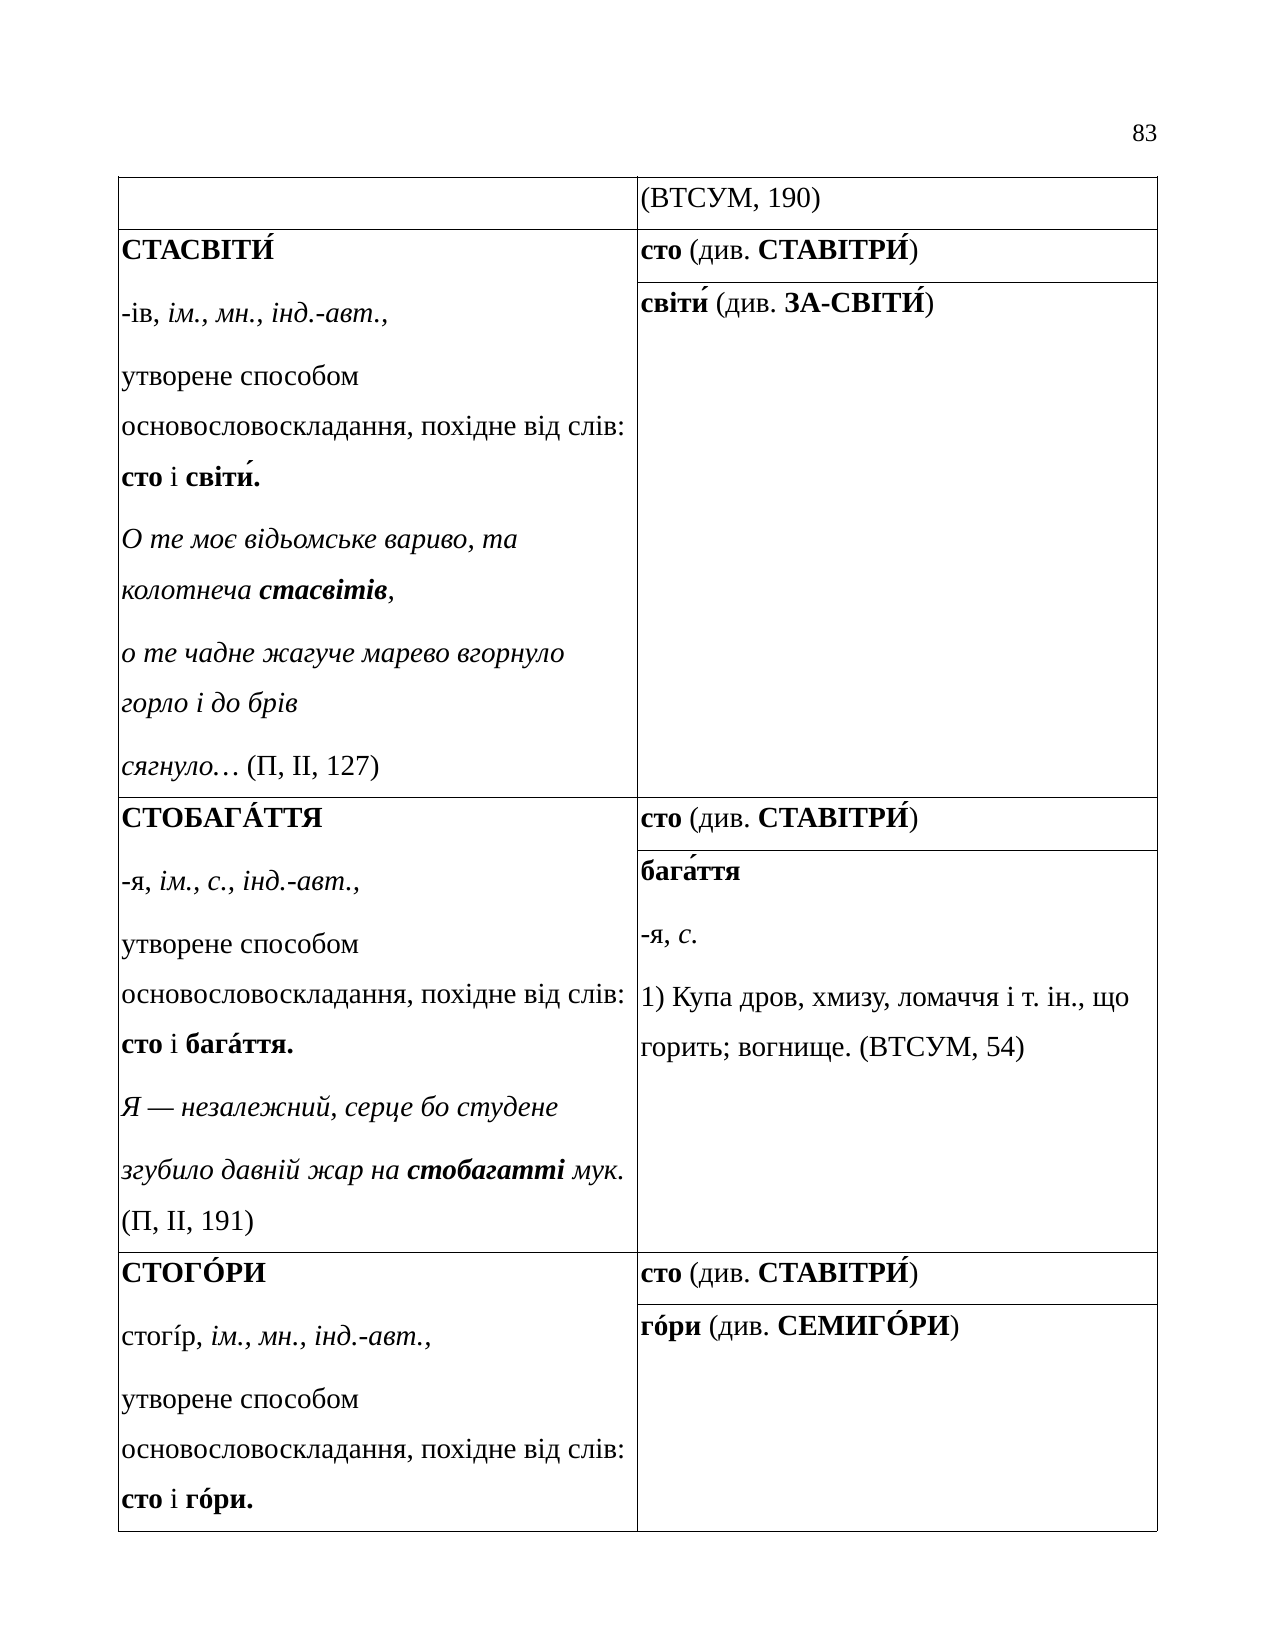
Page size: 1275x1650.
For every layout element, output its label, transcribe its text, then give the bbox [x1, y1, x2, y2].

table_cell бага́ття -я, с. 1) Купа дров, хмизу, ломаччя і т. ін., що горить; вогнище. (ВТСУМ, 54) [638, 851, 1157, 1252]
table_cell гóри (див. СЕМИГÓРИ) [638, 1305, 1157, 1531]
table_cell СТАСВІТИ́ -ів, ім., мн., інд.-авт., утворене способом основословоскладання, похідне від слів: сто і світи́. О те моє відьомське вариво, та колотнеча стасвітів, о те чадне жагуче марево вгорнуло горло і до брів сягнуло… (П, ІІ, 127) [119, 230, 637, 797]
table_cell СТОБАГÁТТЯ -я, ім., с., інд.-авт., утворене способом основословоскладання, похідне від слів: сто і багáття. Я — незалежний, серце бо студене згубило давній жар на стобагатті мук. (П, ІІ, 191) [119, 798, 637, 1252]
table_cell сто (див. СТАВІТРИ́) [638, 1253, 1157, 1304]
table_cell світи́ (див. ЗА-СВІТИ́) [638, 283, 1157, 797]
table_cell [119, 178, 637, 229]
table_cell сто (див. СТАВІТРИ́) [638, 798, 1157, 849]
table_cell СТОГÓРИ стогíр, ім., мн., інд.-авт., утворене способом основословоскладання, похідне від слів: сто і гóри. [119, 1253, 637, 1531]
table_cell сто (див. СТАВІТРИ́) [638, 230, 1157, 282]
table_cell (ВТСУМ, 190) [638, 178, 1157, 229]
